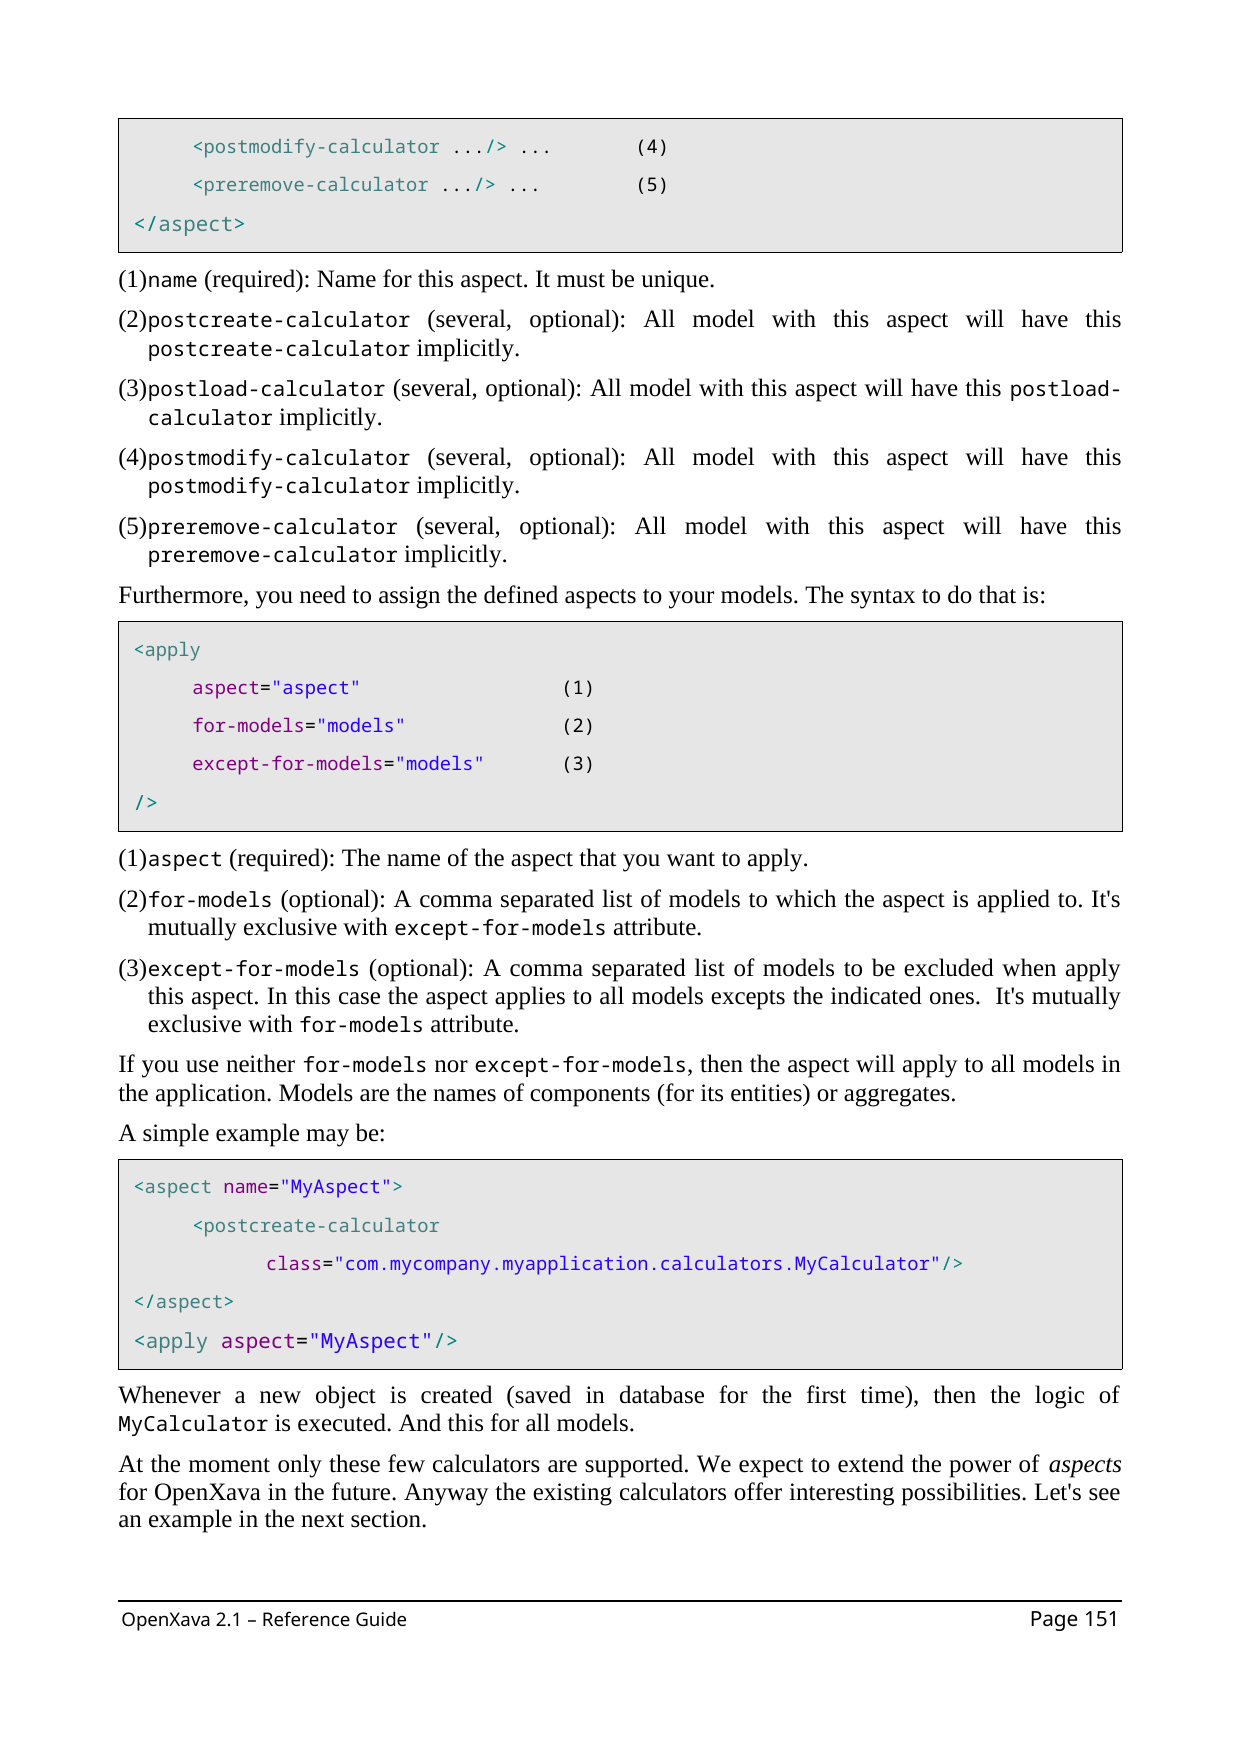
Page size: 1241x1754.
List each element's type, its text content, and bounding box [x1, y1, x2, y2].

list postload-calculator (several, optional): All model with this aspect will have this postload-calculator implicitly. [118, 374, 1122, 431]
text <preremove-calculator .../> ... (5) [119, 156, 1122, 194]
text Furthermore, you need to assign the defined aspects to your models. The syntax to do that is: [118, 581, 1122, 609]
text A simple example may be: [118, 1119, 1122, 1147]
text At the moment only these few calculators are supported. We expect to extend the power of aspects for OpenXava in the future. Anyway the existing calculators offer interesting possibilities. Let's see an example in the next section. [118, 1450, 1122, 1533]
text except-for-models="models" (3) [119, 736, 1122, 773]
text for-models="models" (2) [119, 697, 1122, 736]
list aspect (required): The name of the aspect that you want to apply. [118, 844, 1122, 872]
text class="com.mycompany.myapplication.calculators.MyCalculator"/> [119, 1235, 1122, 1273]
text Whenever a new object is created (saved in database for the first time), then the logic of MyCalculator is executed. And this for all models. [118, 1382, 1122, 1438]
text </aspect> [119, 1273, 1122, 1311]
text <apply [119, 622, 1122, 659]
list postmodify-calculator (several, optional): All model with this aspect will have this postmodify-calculator implicitly. [118, 443, 1122, 500]
text <apply aspect="MyAspect"/> [119, 1311, 1122, 1369]
list for-models (optional): A comma separated list of models to which the aspect is applied to. It's mutually exclusive with except-for-models attribute. [118, 885, 1122, 941]
list name (required): Name for this aspect. It must be unique. [118, 265, 1122, 293]
text If you use neither for-models nor except-for-models, then the aspect will apply to all models in the application. Models are the names of components (for its entities) or aggregates. [118, 1050, 1122, 1106]
text <aspect name="MyAspect"> [119, 1160, 1122, 1197]
list except-for-models (optional): A comma separated list of models to be excluded when apply this aspect. In this case the aspect applies to all models excepts the indicated ones. It's mutually exclusive with for-models attribute. [118, 954, 1122, 1038]
list preremove-calculator (several, optional): All model with this aspect will have this preremove-calculator implicitly. [118, 512, 1122, 569]
text <postmodify-calculator .../> ... (4) [119, 119, 1122, 156]
text </aspect> [119, 194, 1122, 252]
text /> [119, 773, 1122, 831]
list postcreate-calculator (several, optional): All model with this aspect will have this postcreate-calculator implicitly. [118, 305, 1122, 362]
text aspect="aspect" (1) [119, 659, 1122, 697]
text <postcreate-calculator [119, 1197, 1122, 1235]
